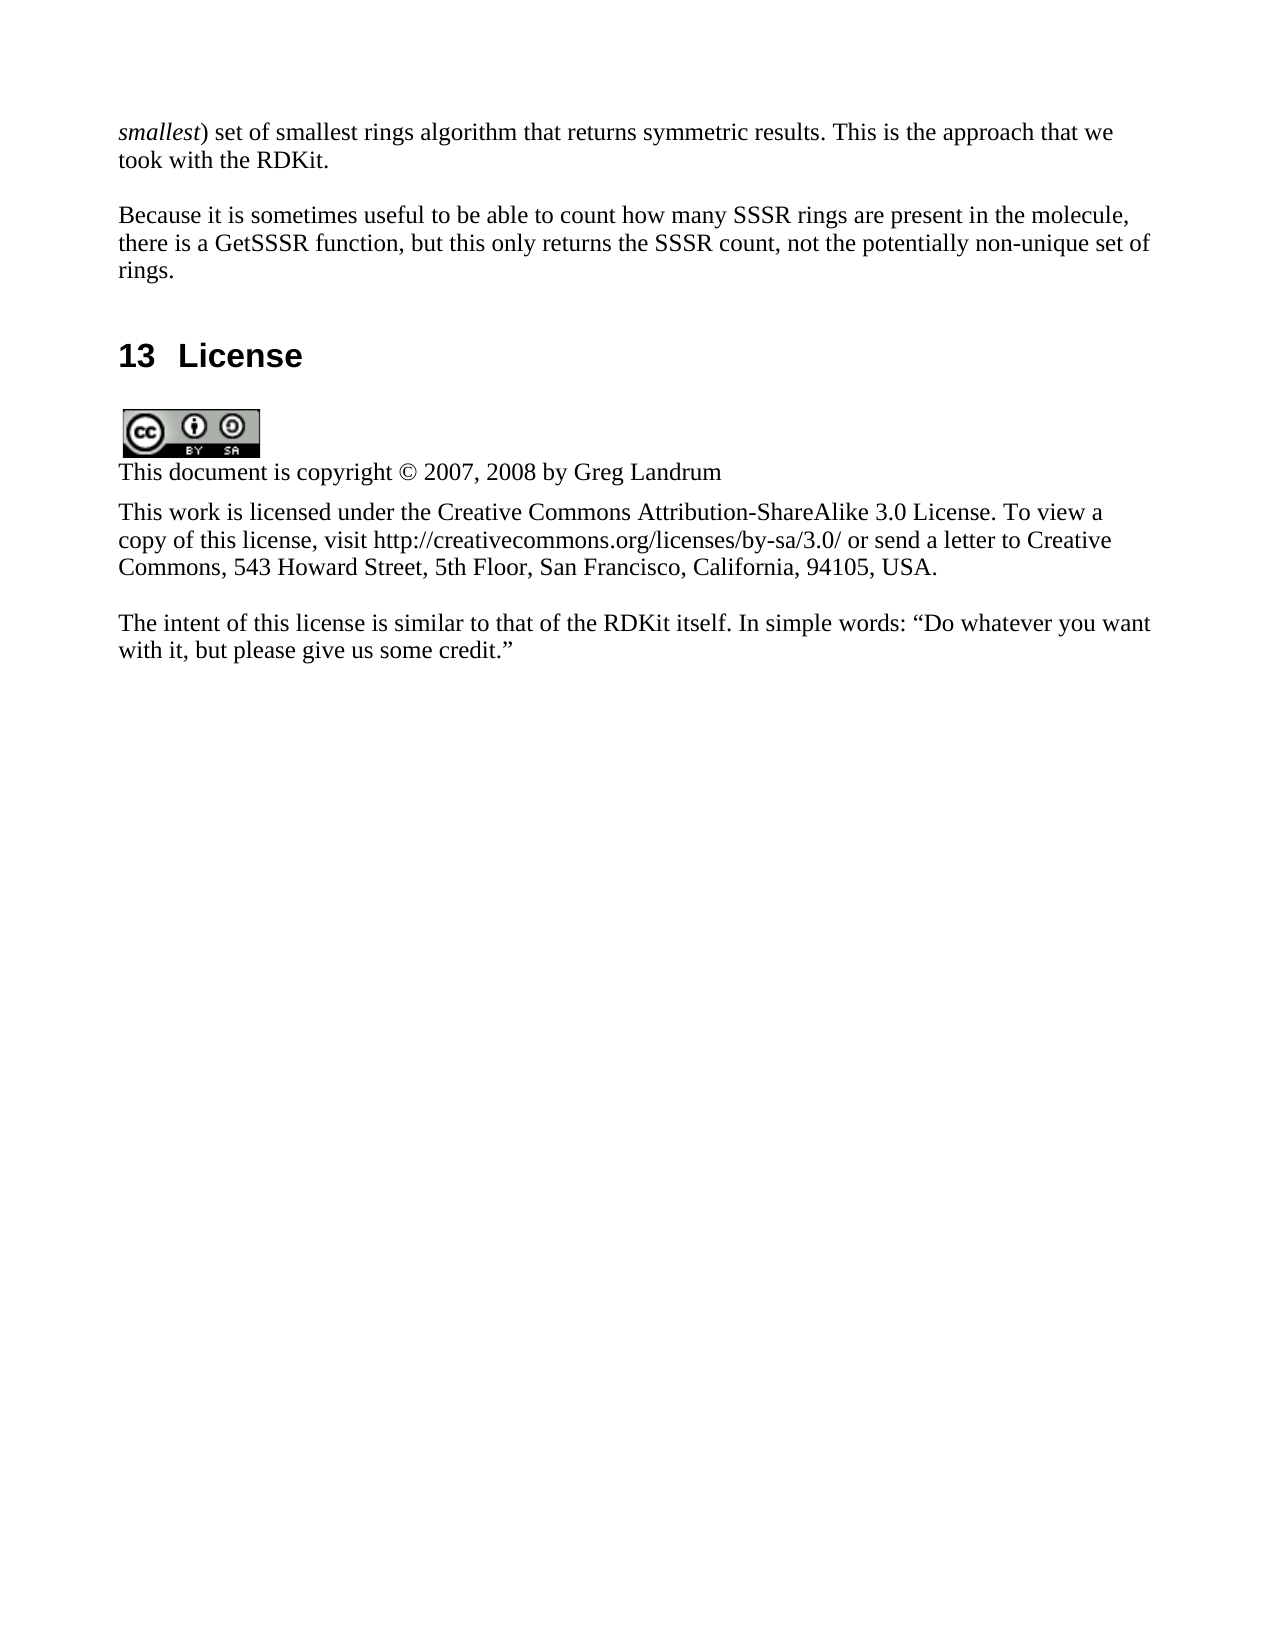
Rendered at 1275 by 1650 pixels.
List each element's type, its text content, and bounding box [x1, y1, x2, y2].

text This work is licensed under the Creative Commons Attribution-ShareAlike 3.0 License. To view a copy of this license, visit http://creativecommons.org/licenses/by-sa/3.0/ or send a letter to Creative Commons, 543 Howard Street, 5th Floor, San Francisco, California, 94105, USA. [118, 498, 1157, 581]
text smallest) set of smallest rings algorithm that returns symmetric results. This is the approach that we took with the RDKit. [118, 118, 1157, 173]
subtitle License [118, 337, 1157, 374]
text Because it is sometimes useful to be able to count how many SSSR rings are present in the molecule, there is a GetSSSR function, but this only returns the SSSR count, not the potentially non-unique set of rings. [118, 201, 1157, 284]
text This document is copyright © 2007, 2008 by Greg Landrum [118, 387, 1157, 486]
picture [122, 409, 261, 458]
text The intent of this license is similar to that of the RDKit itself. In simple words: “Do whatever you want with it, but please give us some credit.” [118, 609, 1157, 664]
